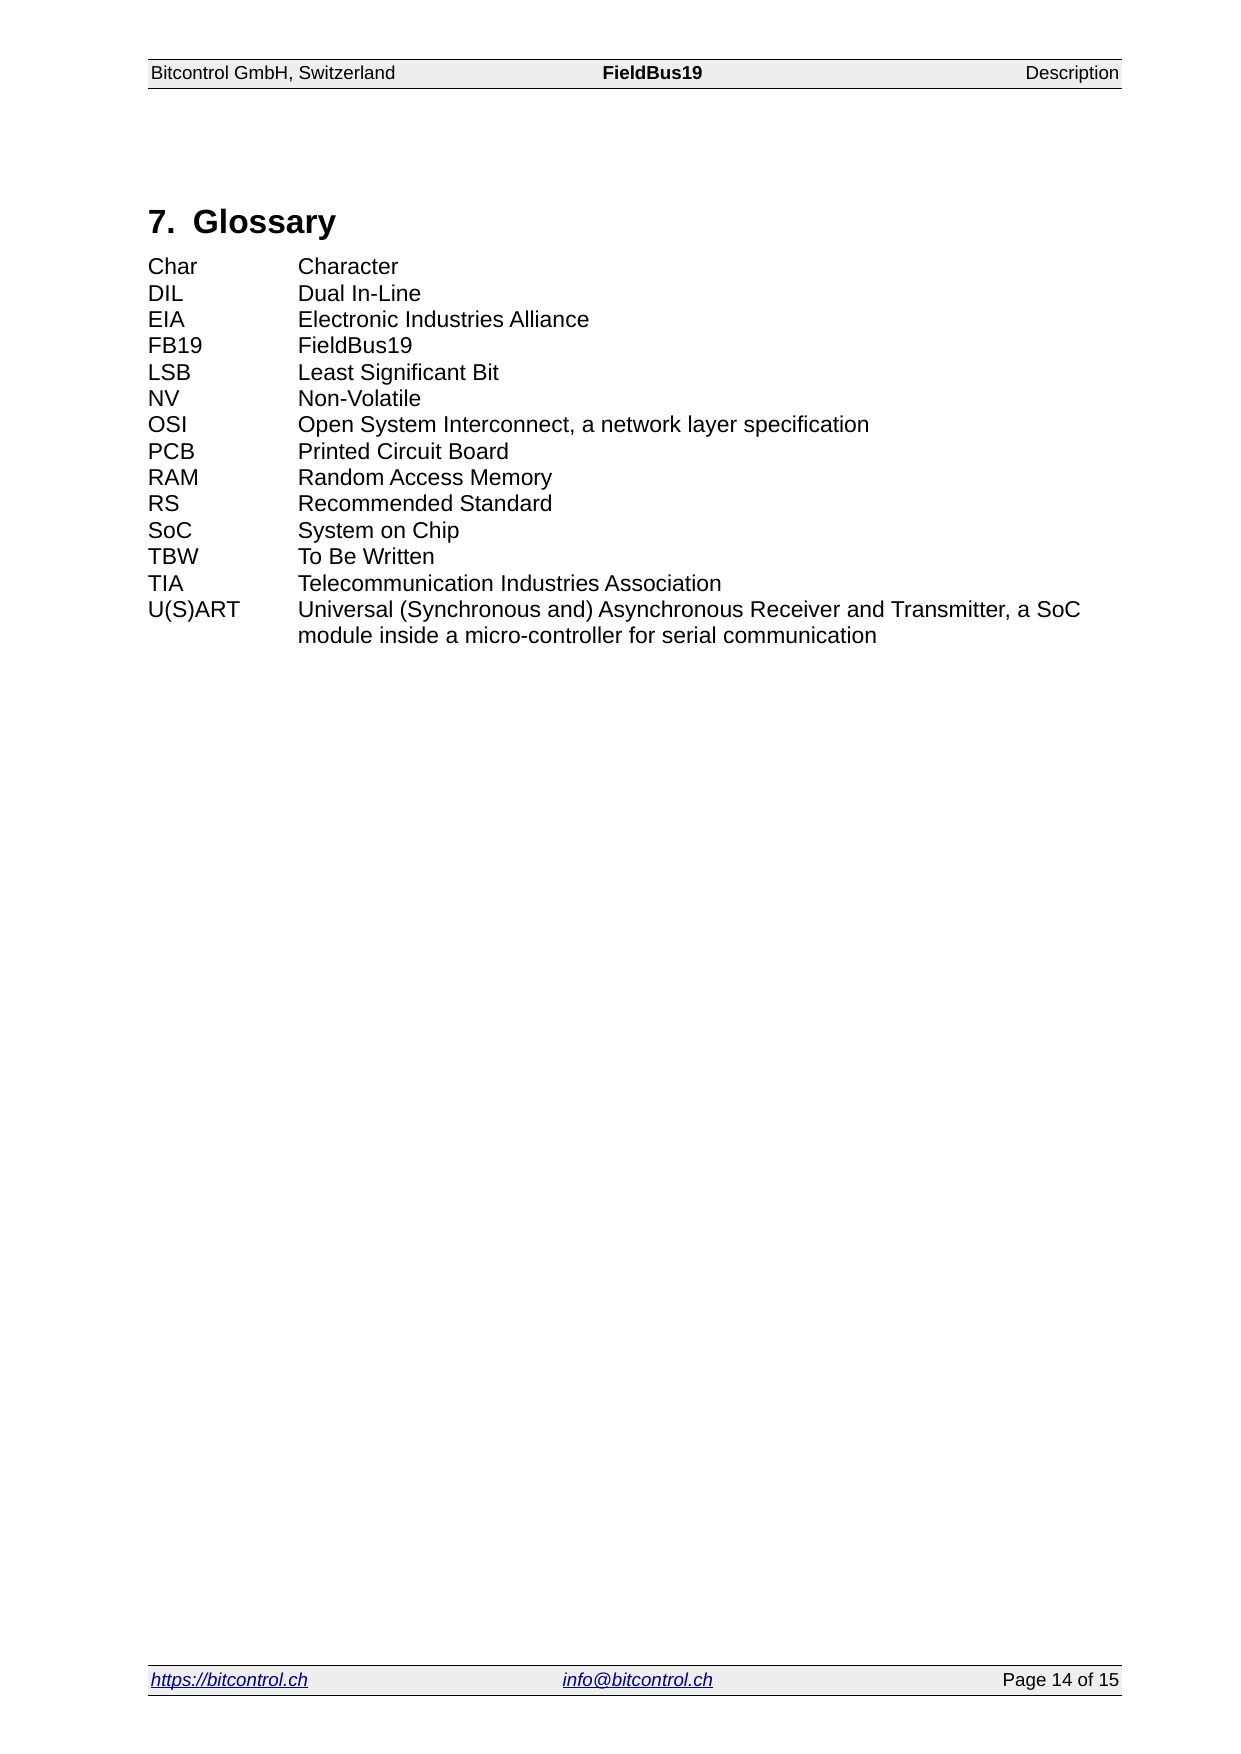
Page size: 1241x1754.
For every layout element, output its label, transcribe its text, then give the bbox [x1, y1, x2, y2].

text RS Recommended Standard [148, 490, 1122, 517]
text DIL Dual In-Line [148, 279, 1122, 306]
text Char Character [148, 253, 1122, 279]
text TBW To Be Written [148, 543, 1122, 569]
subtitle Glossary [148, 202, 1122, 241]
text NV Non-Volatile [148, 385, 1122, 411]
text SoC System on Chip [148, 517, 1122, 543]
text PCB Printed Circuit Board [148, 438, 1122, 464]
text TIA Telecommunication Industries Association [148, 569, 1122, 596]
text EIA Electronic Industries Alliance [148, 306, 1122, 332]
text FB19 FieldBus19 [148, 332, 1122, 359]
text U(S)ART Universal (Synchronous and) Asynchronous Receiver and Transmitter, a SoC module inside a micro-controller for serial communication [148, 596, 1122, 648]
text LSB Least Significant Bit [148, 359, 1122, 385]
text RAM Random Access Memory [148, 464, 1122, 490]
text OSI Open System Interconnect, a network layer specification [148, 411, 1122, 438]
